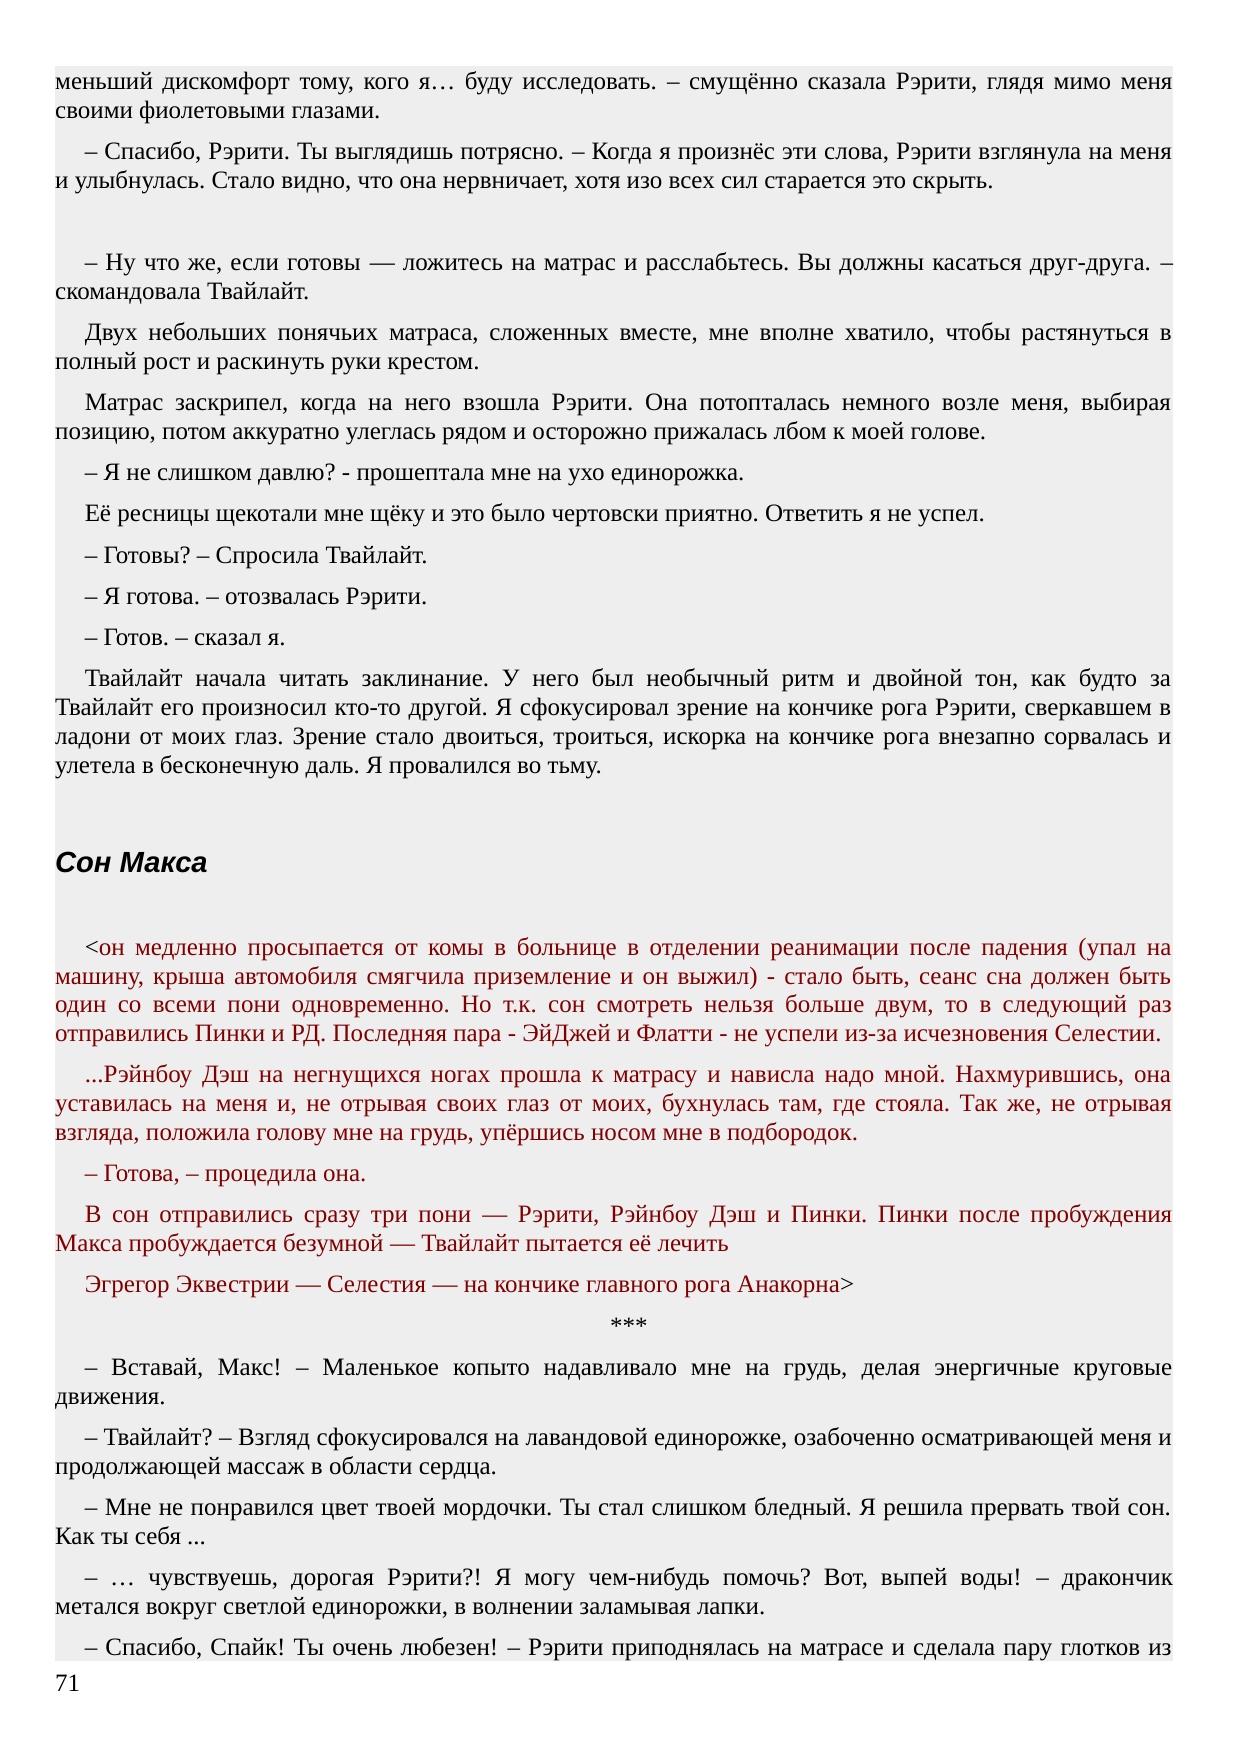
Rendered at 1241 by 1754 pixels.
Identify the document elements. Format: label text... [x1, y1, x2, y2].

text Эгрегор Эквестрии — Селестия — на кончике главного рога Анакорна> [55, 1269, 1173, 1298]
text Двух небольших понячьих матраса, сложенных вместе, мне вполне хватило, чтобы растянуться в полный рост и раскинуть руки крестом. [55, 317, 1173, 375]
text <он медленно просыпается от комы в больнице в отделении реанимации после падения (упал на машину, крыша автомобиля смягчила приземление и он выжил) - стало быть, сеанс сна должен быть один со всеми пони одновременно. Но т.к. сон смотреть нельзя больше двум, то в следующий раз отправились Пинки и РД. Последняя пара - ЭйДжей и Флатти - не успели из-за исчезновения Селестии. [55, 932, 1173, 1047]
text – Мне не понравился цвет твоей мордочки. Ты стал слишком бледный. Я решила прервать твой сон. Как ты себя ... [55, 1492, 1173, 1549]
text *** [55, 1311, 1173, 1339]
text – Твайлайт? – Взгляд сфокусировался на лавандовой единорожке, озабоченно осматривающей меня и продолжающей массаж в области сердца. [55, 1422, 1173, 1479]
subtitle Сон Макса [55, 845, 1173, 878]
text Твайлайт начала читать заклинание. У него был необычный ритм и двойной тон, как будто за Твайлайт его произносил кто-то другой. Я сфокусировал зрение на кончике рога Рэрити, сверкавшем в ладони от моих глаз. Зрение стало двоиться, троиться, искорка на кончике рога внезапно сорвалась и улетела в бесконечную даль. Я провалился во тьму. [55, 663, 1173, 778]
text – Готова, – процедила она. [55, 1158, 1173, 1187]
text меньший дискомфорт тому, кого я… буду исследовать. – смущённо сказала Рэрити, глядя мимо меня своими фиолетовыми глазами. [55, 66, 1173, 123]
text – Я готова. – отозвалась Рэрити. [55, 581, 1173, 610]
text Матрас заскрипел, когда на него взошла Рэрити. Она потопталась немного возле меня, выбирая позицию, потом аккуратно улеглась рядом и осторожно прижалась лбом к моей голове. [55, 387, 1173, 445]
text – Готовы? – Спросила Твайлайт. [55, 540, 1173, 568]
text ...Рэйнбоу Дэш на негнущихся ногах прошла к матрасу и нависла надо мной. Нахмурившись, она уставилась на меня и, не отрывая своих глаз от моих, бухнулась там, где стояла. Так же, не отрывая взгляда, положила голову мне на грудь, упёршись носом мне в подбородок. [55, 1059, 1173, 1146]
text В сон отправились сразу три пони — Рэрити, Рэйнбоу Дэш и Пинки. Пинки после пробуждения Макса пробуждается безумной — Твайлайт пытается её лечить [55, 1199, 1173, 1257]
text – Спасибо, Рэрити. Ты выглядишь потрясно. – Когда я произнёс эти слова, Рэрити взглянула на меня и улыбнулась. Стало видно, что она нервничает, хотя изо всех сил старается это скрыть. [55, 136, 1173, 193]
text Её ресницы щекотали мне щёку и это было чертовски приятно. Ответить я не успел. [55, 498, 1173, 527]
text – Ну что же, если готовы — ложитесь на матрас и расслабьтесь. Вы должны касаться друг-друга. – скомандовала Твайлайт. [55, 247, 1173, 305]
text – … чувствуешь, дорогая Рэрити?! Я могу чем-нибудь помочь? Вот, выпей воды! – дракончик метался вокруг светлой единорожки, в волнении заламывая лапки. [55, 1562, 1173, 1619]
text – Вставай, Макс! – Маленькое копыто надавливало мне на грудь, делая энергичные круговые движения. [55, 1352, 1173, 1409]
text – Готов. – сказал я. [55, 622, 1173, 651]
text – Спасибо, Спайк! Ты очень любезен! – Рэрити приподнялась на матрасе и сделала пару глотков из [55, 1632, 1173, 1661]
text – Я не слишком давлю? - прошептала мне на ухо единорожка. [55, 457, 1173, 486]
